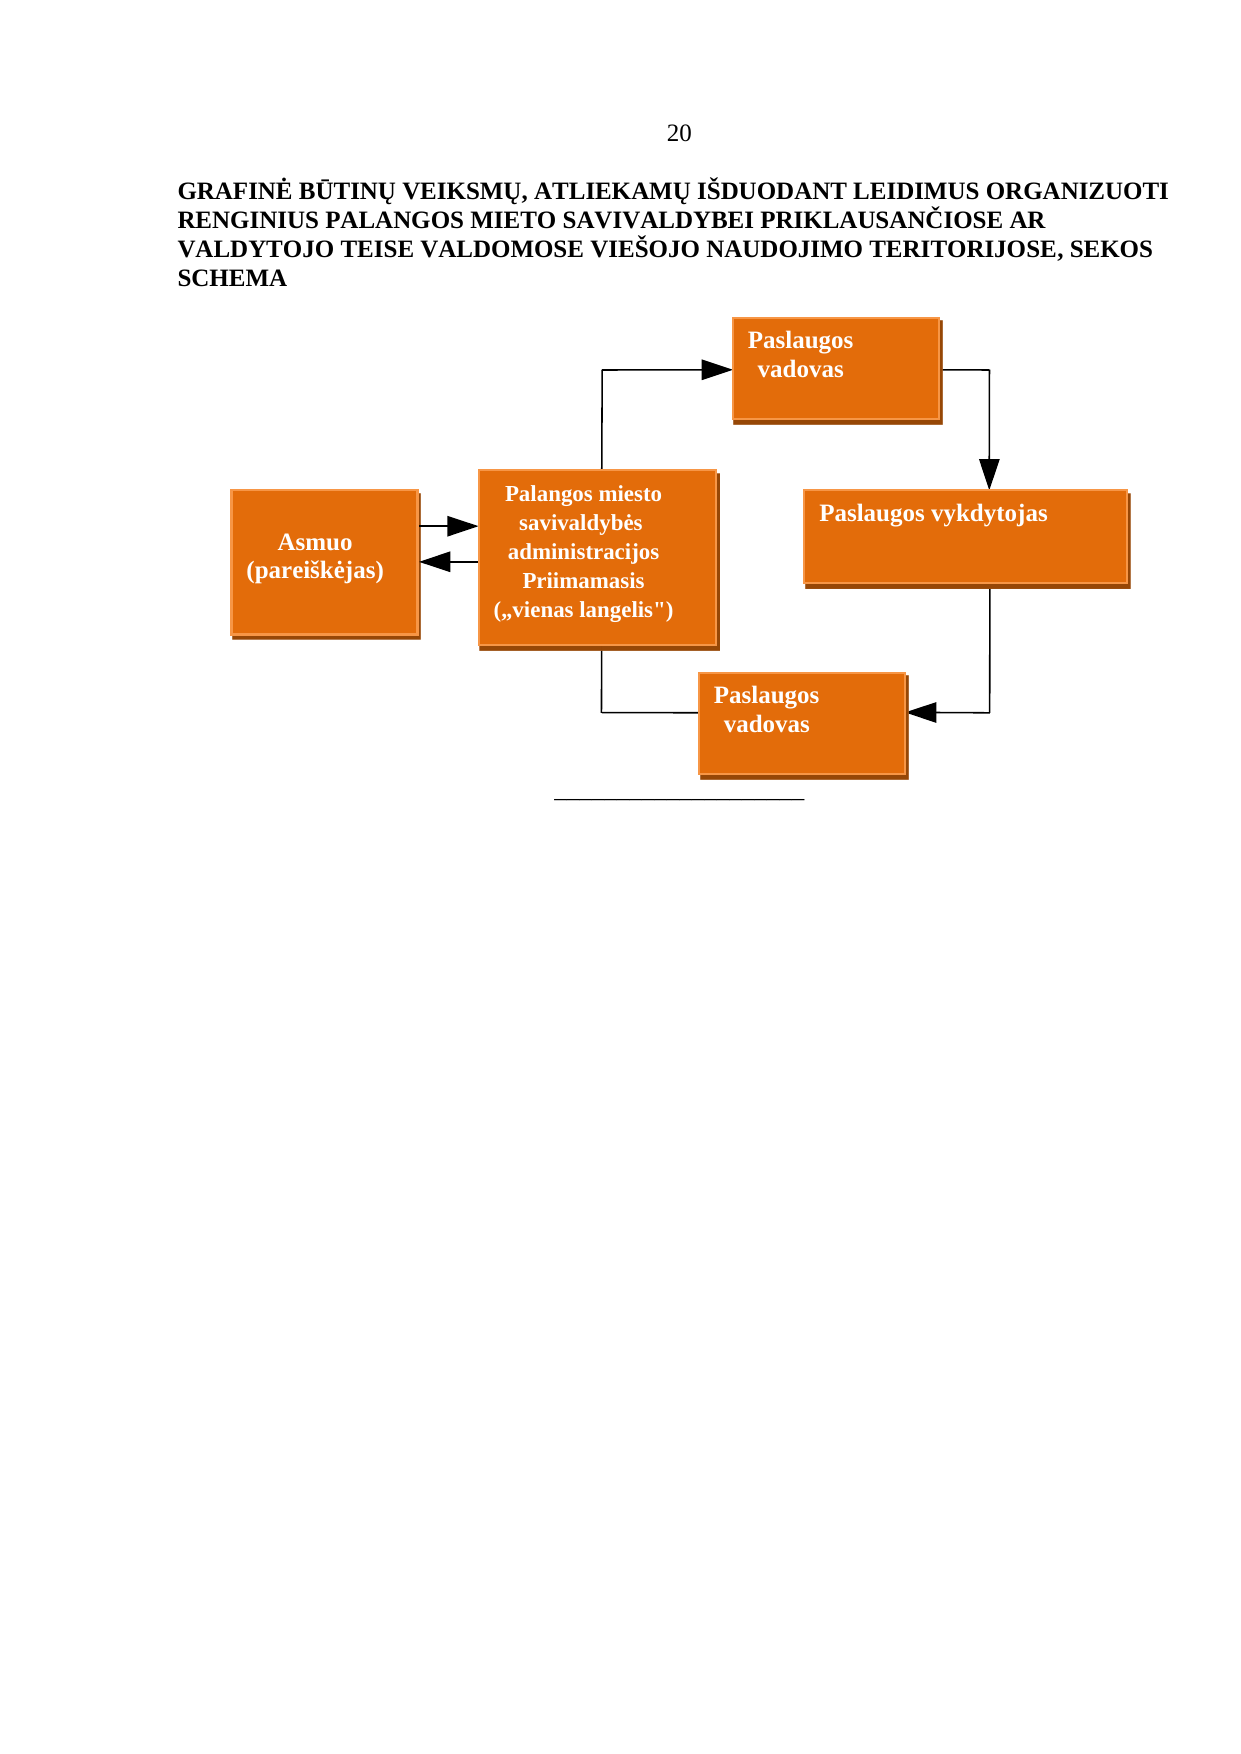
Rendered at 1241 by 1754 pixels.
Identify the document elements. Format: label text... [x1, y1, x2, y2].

text ____________________ [177, 774, 1181, 803]
text GRAFINĖ BŪTINŲ VEIKSMŲ, ATLIEKAMŲ IŠDUODANT LEIDIMUS ORGANIZUOTI renginius Palangos mieto savivaldybei priklausančiose ar valdytojo teise valdomose viešojo naudojimo teritorijose, SEKOS SCHEMA [177, 176, 1181, 291]
